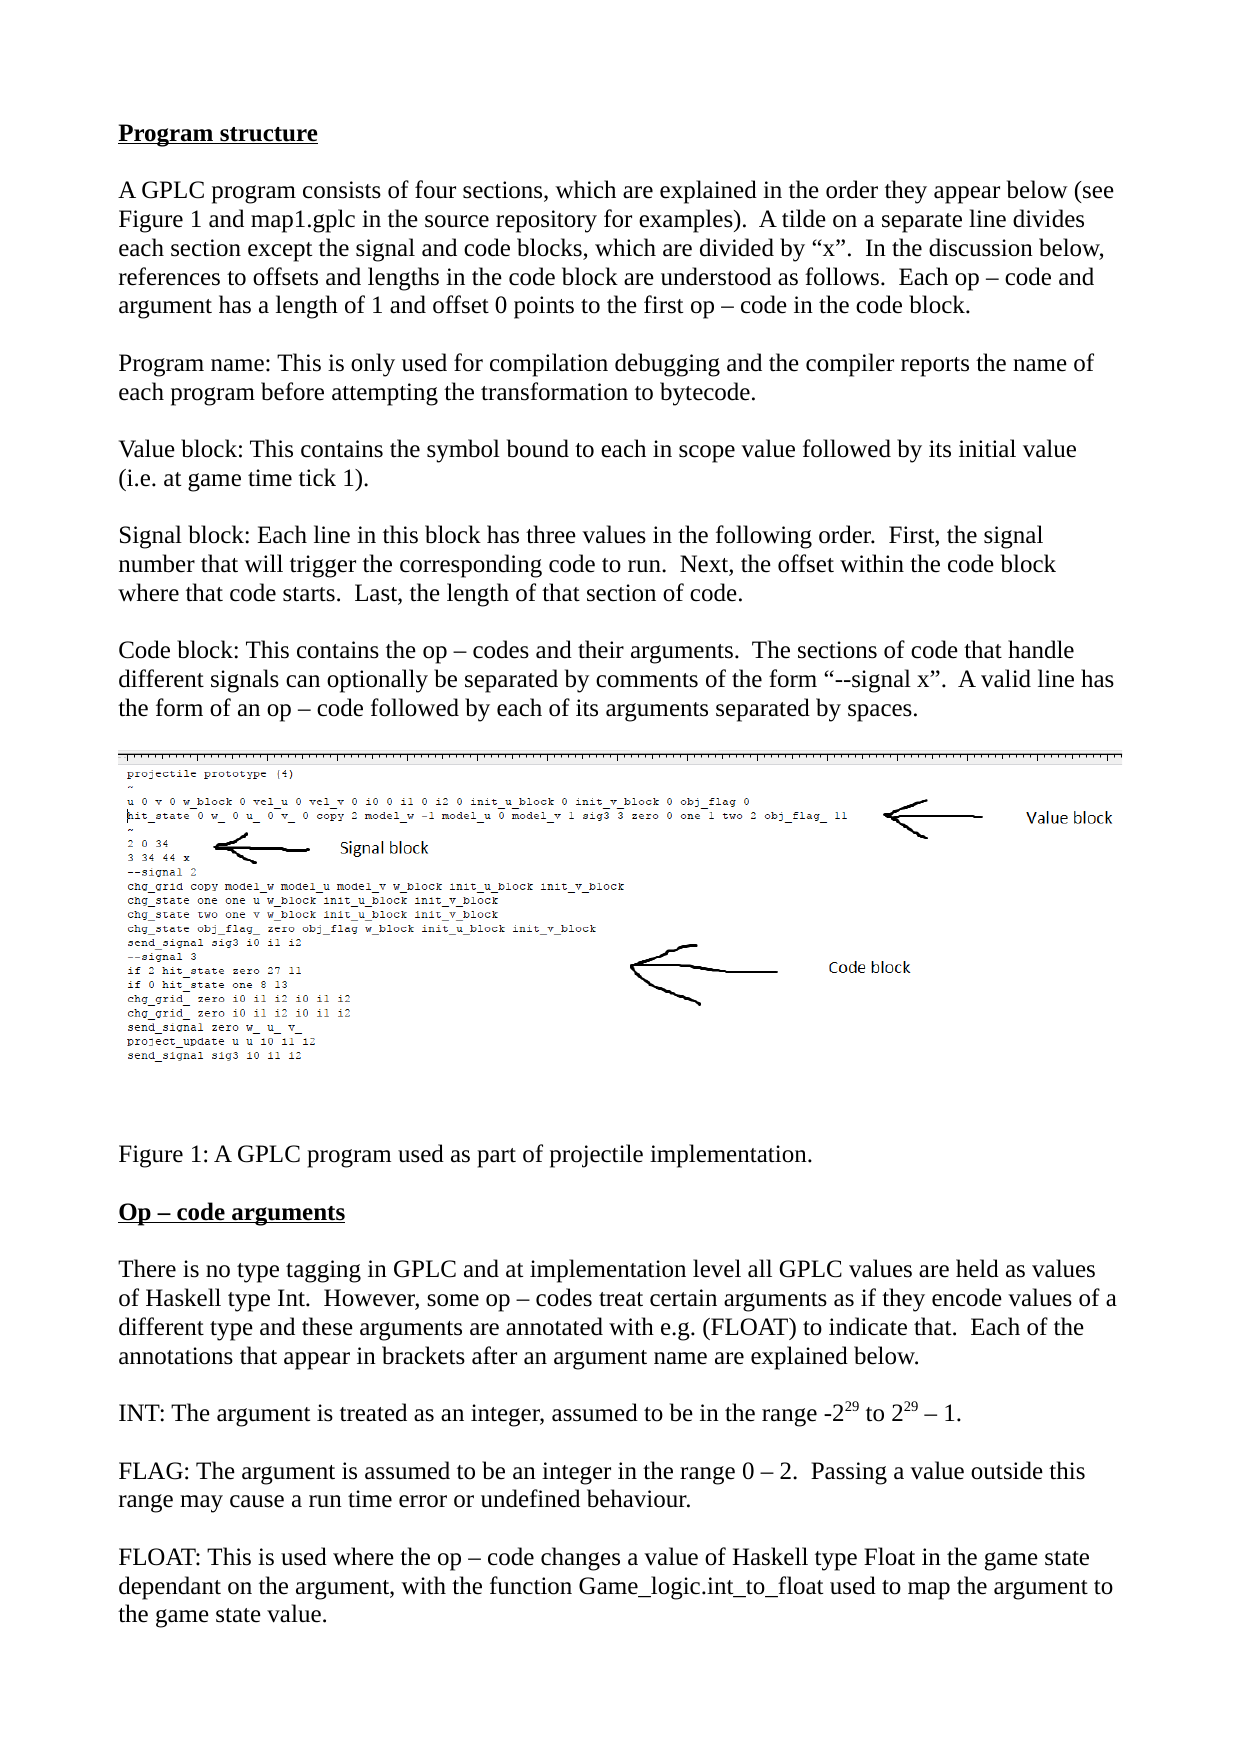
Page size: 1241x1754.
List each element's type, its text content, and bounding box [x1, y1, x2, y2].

text Signal block: Each line in this block has three values in the following order. First, the signal number that will trigger the corresponding code to run. Next, the offset within the code block where that code starts. Last, the length of that section of code. [118, 521, 1122, 607]
text There is no type tagging in GPLC and at implementation level all GPLC values are held as values of Haskell type Int. However, some op – codes treat certain arguments as if they encode values of a different type and these arguments are annotated with e.g. (FLOAT) to indicate that. Each of the annotations that appear in brackets after an argument name are explained below. [118, 1254, 1122, 1369]
text Op – code arguments [118, 1197, 1122, 1226]
text A GPLC program consists of four sections, which are explained in the order they appear below (see Figure 1 and map1.gplc in the source repository for examples). A tilde on a separate line divides each section except the signal and code blocks, which are divided by “x”. In the discussion below, references to offsets and lengths in the code block are understood as follows. Each op – code and argument has a length of 1 and offset 0 points to the first op – code in the code block. [118, 176, 1122, 319]
text INT: The argument is treated as an integer, assumed to be in the range -229 to 229 – 1. [118, 1398, 1122, 1427]
text Figure 1: A GPLC program used as part of projectile implementation. [118, 1140, 1122, 1168]
text FLOAT: This is used where the op – code changes a value of Haskell type Float in the game state dependant on the argument, with the function Game_logic.int_to_float used to map the argument to the game state value. [118, 1542, 1122, 1628]
text Code block: This contains the op – codes and their arguments. The sections of code that handle different signals can optionally be separated by comments of the form “--signal x”. A valid line has the form of an op – code followed by each of its arguments separated by spaces. [118, 636, 1122, 722]
text Value block: This contains the symbol bound to each in scope value followed by its initial value (i.e. at game time tick 1). [118, 434, 1122, 492]
text FLAG: The argument is assumed to be an integer in the range 0 – 2. Passing a value outside this range may cause a run time error or undefined behaviour. [118, 1456, 1122, 1513]
text Program structure [118, 118, 1122, 147]
text Program name: This is only used for compilation debugging and the compiler reports the name of each program before attempting the transformation to bytecode. [118, 348, 1122, 406]
